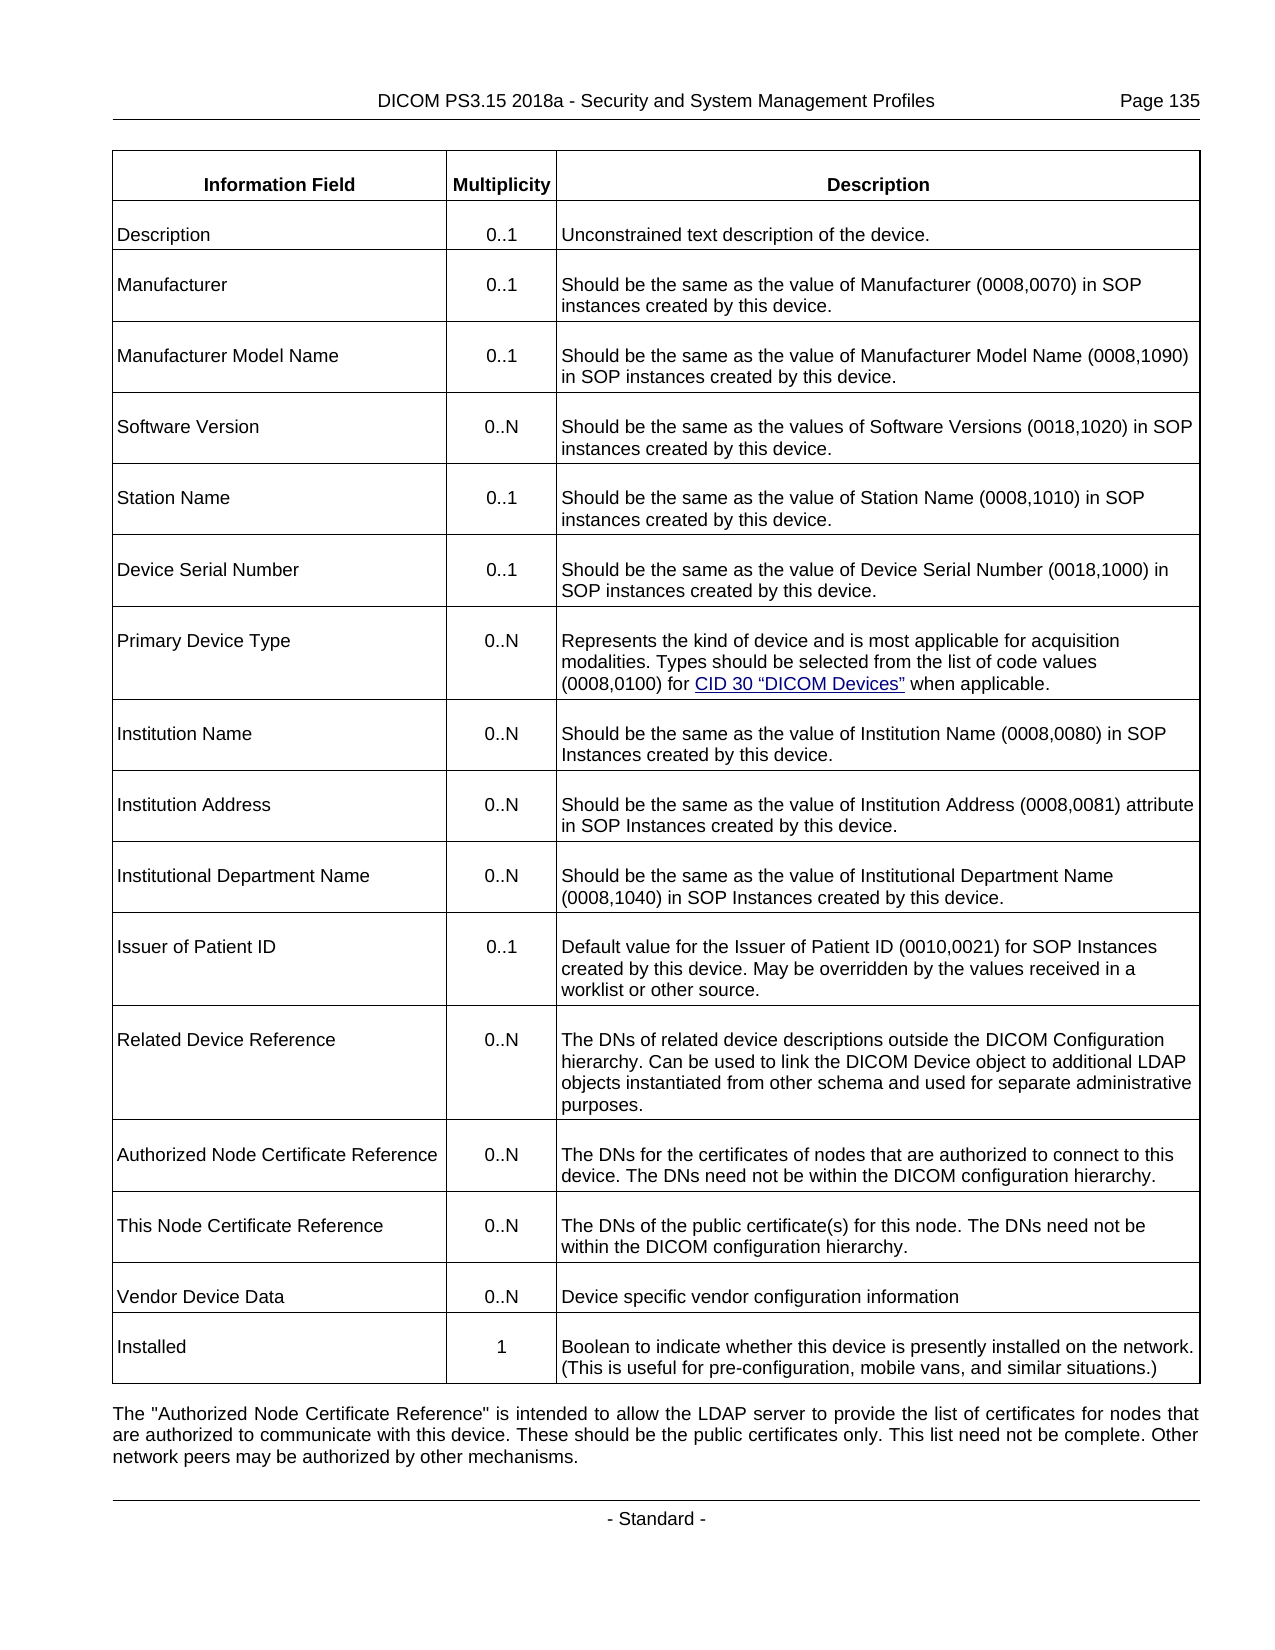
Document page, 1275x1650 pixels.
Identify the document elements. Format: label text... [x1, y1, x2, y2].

table_cell Should be the same as the value of Manufacturer Model Name (0008,1090) in SOP instances created by this device. [557, 322, 1199, 392]
table_cell Station Name [113, 464, 446, 534]
table_cell Should be the same as the value of Institution Address (0008,0081) attribute in SOP Instances created by this device. [557, 771, 1199, 841]
table_cell Manufacturer [113, 250, 446, 321]
table_cell 0..N [447, 700, 556, 770]
table_cell Institution Name [113, 700, 446, 770]
table_cell Should be the same as the values of Software Versions (0018,1020) in SOP instances created by this device. [557, 393, 1199, 463]
table_cell This Node Certificate Reference [113, 1192, 446, 1262]
table_cell Unconstrained text description of the device. [557, 201, 1199, 249]
table_cell 0..N [447, 1192, 556, 1262]
table_cell Institution Address [113, 771, 446, 841]
table_cell 0..N [447, 607, 556, 698]
table_cell 0..1 [447, 201, 556, 249]
table_cell 0..N [447, 1263, 556, 1312]
table_cell Should be the same as the value of Manufacturer (0008,0070) in SOP instances created by this device. [557, 250, 1199, 321]
table_header Multiplicity [447, 151, 556, 200]
table_cell 0..N [447, 842, 556, 912]
table_cell Institutional Department Name [113, 842, 446, 912]
table_cell Should be the same as the value of Device Serial Number (0018,1000) in SOP instances created by this device. [557, 535, 1199, 606]
table_cell Description [113, 201, 446, 249]
table_cell Should be the same as the value of Institutional Department Name (0008,1040) in SOP Instances created by this device. [557, 842, 1199, 912]
table_cell Issuer of Patient ID [113, 913, 446, 1005]
text The "Authorized Node Certificate Reference" is intended to allow the LDAP server to provide the list of certificates for nodes that are authorized to communicate with this device. These should be the public certificates only. This list need not be complete. Other network peers may be authorized by other mechanisms. [112, 1403, 1200, 1467]
table_cell Default value for the Issuer of Patient ID (0010,0021) for SOP Instances created by this device. May be overridden by the values received in a worklist or other source. [557, 913, 1199, 1005]
table_header Description [557, 151, 1199, 200]
table_cell Should be the same as the value of Institution Name (0008,0080) in SOP Instances created by this device. [557, 700, 1199, 770]
table_cell Software Version [113, 393, 446, 463]
table_cell 0..1 [447, 322, 556, 392]
table_cell 0..N [447, 1120, 556, 1191]
table_cell Should be the same as the value of Station Name (0008,1010) in SOP instances created by this device. [557, 464, 1199, 534]
table_cell Installed [113, 1313, 446, 1383]
table_cell Related Device Reference [113, 1006, 446, 1119]
table_cell 0..1 [447, 535, 556, 606]
table_cell 0..N [447, 393, 556, 463]
table_cell 0..N [447, 771, 556, 841]
table_cell Represents the kind of device and is most applicable for acquisition modalities. Types should be selected from the list of code values (0008,0100) for CID 30 “DICOM Devices” when applicable. [557, 607, 1199, 698]
table_cell 0..1 [447, 250, 556, 321]
table_cell Boolean to indicate whether this device is presently installed on the network. (This is useful for pre-configuration, mobile vans, and similar situations.) [557, 1313, 1199, 1383]
table_cell The DNs of related device descriptions outside the DICOM Configuration hierarchy. Can be used to link the DICOM Device object to additional LDAP objects instantiated from other schema and used for separate administrative purposes. [557, 1006, 1199, 1119]
table_cell The DNs for the certificates of nodes that are authorized to connect to this device. The DNs need not be within the DICOM configuration hierarchy. [557, 1120, 1199, 1191]
table_cell Authorized Node Certificate Reference [113, 1120, 446, 1191]
table_cell 0..N [447, 1006, 556, 1119]
table_cell 0..1 [447, 464, 556, 534]
table_cell Primary Device Type [113, 607, 446, 698]
table_cell Manufacturer Model Name [113, 322, 446, 392]
table_cell 0..1 [447, 913, 556, 1005]
table_cell Device specific vendor configuration information [557, 1263, 1199, 1312]
table_header Information Field [113, 151, 446, 200]
table_cell The DNs of the public certificate(s) for this node. The DNs need not be within the DICOM configuration hierarchy. [557, 1192, 1199, 1262]
table_cell Device Serial Number [113, 535, 446, 606]
table_cell 1 [447, 1313, 556, 1383]
table_cell Vendor Device Data [113, 1263, 446, 1312]
